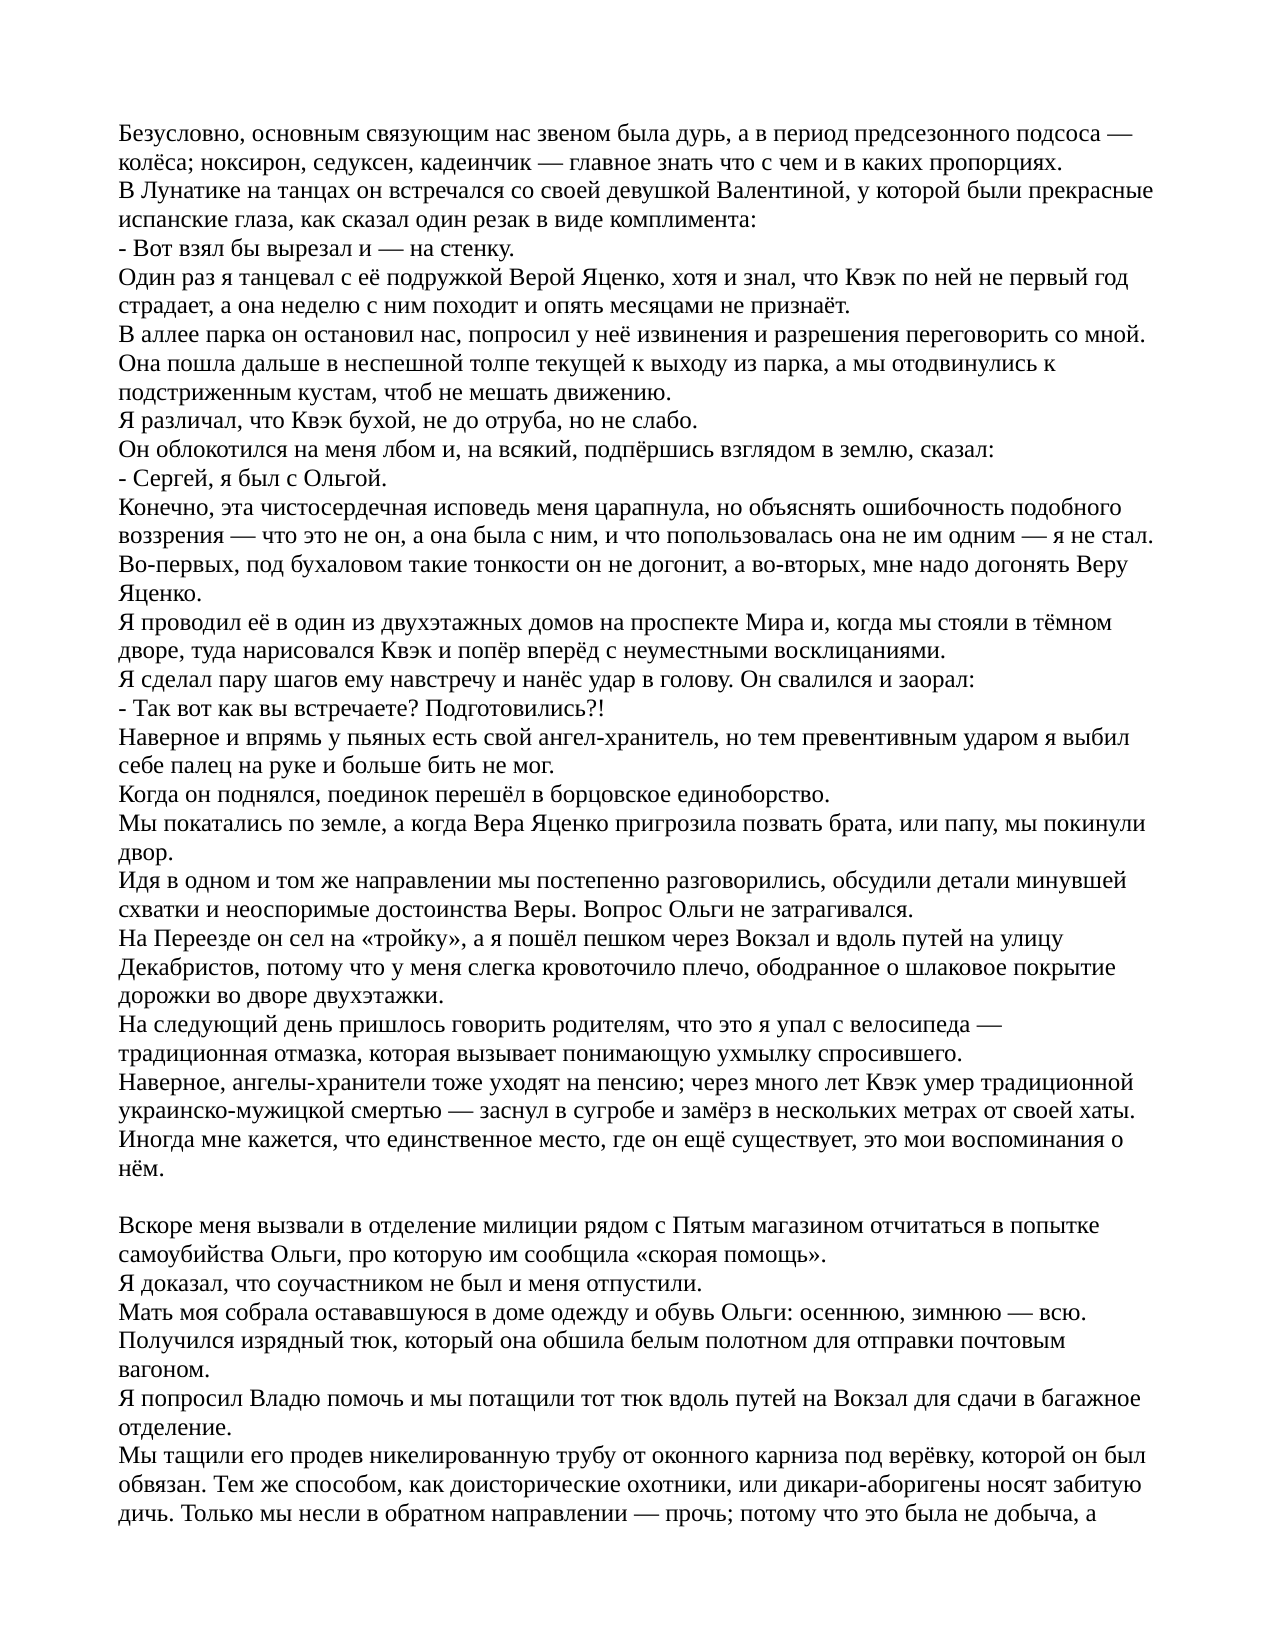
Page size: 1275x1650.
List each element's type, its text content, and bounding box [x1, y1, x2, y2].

text Я проводил её в один из двухэтажных домов на проспекте Мира и, когда мы стояли в тёмном дворе, туда нарисовался Квэк и попёр вперёд с неуместными восклицаниями. [118, 607, 1157, 664]
text Вскоре меня вызвали в отделение милиции рядом с Пятым магазином отчитаться в попытке самоубийства Ольги, про которую им сообщила «скорая помощь». [118, 1211, 1157, 1268]
text Конечно, эта чистосердечная исповедь меня царапнула, но объяснять ошибочность подобного воззрения — что это не он, а она была с ним, и что попользовалась она не им одним — я не стал. [118, 492, 1157, 549]
text Наверное и впрямь у пьяных есть свой ангел-хранитель, но тем превентивным ударом я выбил себе палец на руке и больше бить не мог. [118, 722, 1157, 779]
text Он облокотился на меня лбом и, на всякий, подпёршись взглядом в землю, сказал: [118, 434, 1157, 463]
text Во-первых, под бухаловом такие тонкости он не догонит, а во-вторых, мне надо догонять Веру Яценко. [118, 549, 1157, 607]
text Когда он поднялся, поединок перешёл в борцовское единоборство. [118, 779, 1157, 808]
text На Переезде он сел на «тройку», а я пошёл пешком через Вокзал и вдоль путей на улицу Декабристов, потому что у меня слегка кровоточило плечо, ободранное о шлаковое покрытие дорожки во дворе двухэтажки. [118, 923, 1157, 1009]
text Один раз я танцевал с её подружкой Верой Яценко, хотя и знал, что Квэк по ней не первый год страдает, а она неделю с ним походит и опять месяцами не признаёт. [118, 262, 1157, 319]
text Я доказал, что соучастником не был и меня отпустили. [118, 1268, 1157, 1297]
text Наверное, ангелы-хранители тоже уходят на пенсию; через много лет Квэк умер традиционной украинско-мужицкой смертью — заснул в сугробе и замёрз в нескольких метрах от своей хаты. [118, 1067, 1157, 1124]
text - Вот взял бы вырезал и — на стенку. [118, 233, 1157, 262]
text Мы тащили его продев никелированную трубу от оконного карниза под верёвку, которой он был обвязан. Тем же способом, как доисторические охотники, или дикари-аборигены носят забитую дичь. Только мы несли в обратном направлении — прочь; потому что это была не добыча, а [118, 1441, 1157, 1527]
text Мать моя собрала остававшуюся в доме одежду и обувь Ольги: осеннюю, зимнюю — всю. Получился изрядный тюк, который она обшила белым полотном для отправки почтовым вагоном. [118, 1297, 1157, 1383]
text Я различал, что Квэк бухой, не до отруба, но не слабо. [118, 406, 1157, 434]
text Иногда мне кажется, что единственное место, где он ещё существует, это мои воспоминания о нём. [118, 1124, 1157, 1182]
text На следующий день пришлось говорить родителям, что это я упал с велосипеда — традиционная отмазка, которая вызывает понимающую ухмылку спросившего. [118, 1009, 1157, 1067]
text Безусловно, основным связующим нас звеном была дурь, а в период предсезонного подсоса — колёса; ноксирон, седуксен, кадеинчик — главное знать что с чем и в каких пропорциях. [118, 118, 1157, 176]
text Идя в одном и том же направлении мы постепенно разговорились, обсудили детали минувшей схватки и неоспоримые достоинства Веры. Вопрос Ольги не затрагивался. [118, 866, 1157, 923]
text Я попросил Владю помочь и мы потащили тот тюк вдоль путей на Вокзал для сдачи в багажное отделение. [118, 1383, 1157, 1441]
text - Так вот как вы встречаете? Подготовились?! [118, 693, 1157, 722]
text - Сергей, я был с Ольгой. [118, 463, 1157, 492]
text Мы покатались по земле, а когда Вера Яценко пригрозила позвать брата, или папу, мы покинули двор. [118, 808, 1157, 866]
text Я сделал пару шагов ему навстречу и нанёс удар в голову. Он свалился и заорал: [118, 664, 1157, 693]
text В аллее парка он остановил нас, попросил у неё извинения и разрешения переговорить со мной. Она пошла дальше в неспешной толпе текущей к выходу из парка, а мы отодвинулись к подстриженным кустам, чтоб не мешать движению. [118, 319, 1157, 406]
text В Лунатике на танцах он встречался со своей девушкой Валентиной, у которой были прекрасные испанские глаза, как сказал один резак в виде комплимента: [118, 176, 1157, 233]
